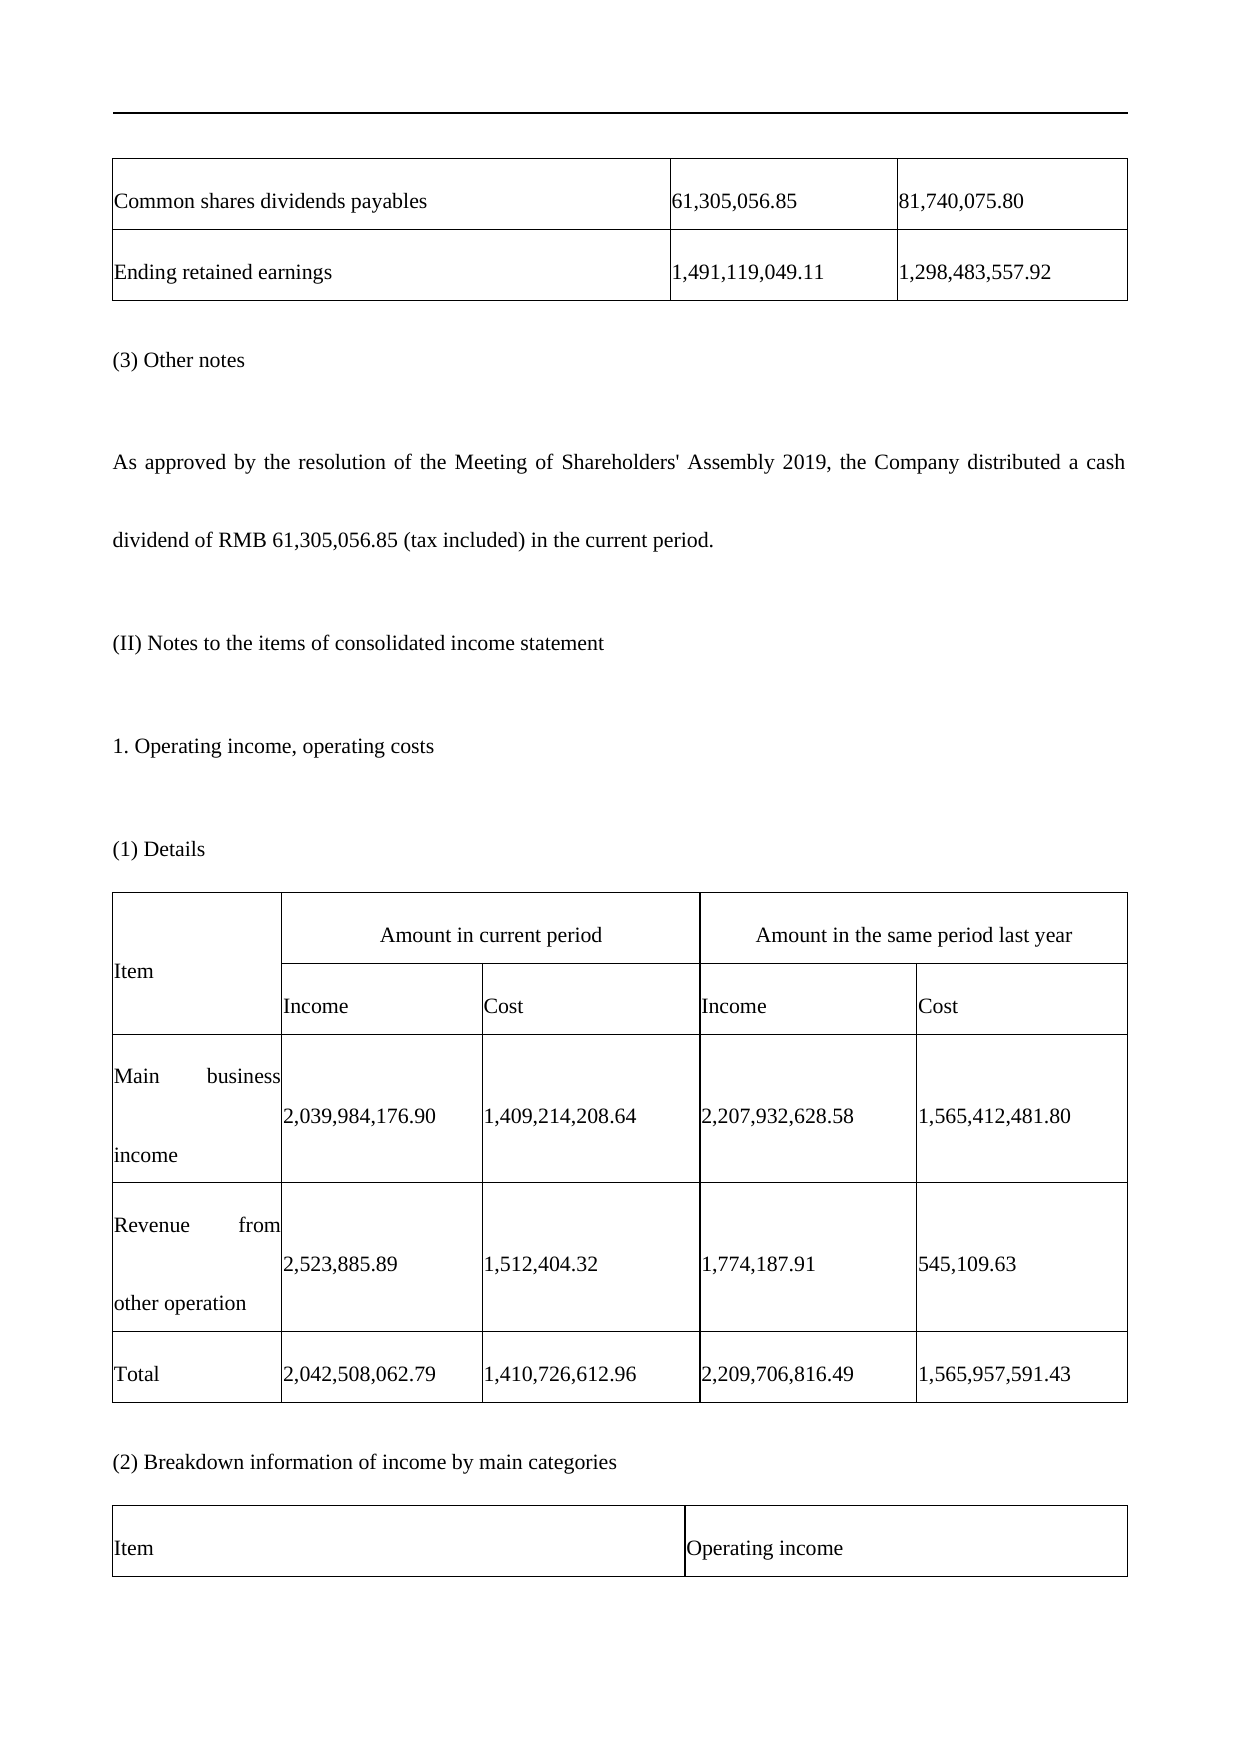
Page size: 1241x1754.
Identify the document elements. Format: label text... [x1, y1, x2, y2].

table_cell Revenue from other operation [113, 1183, 281, 1331]
table_cell 1,565,957,591.43 [917, 1332, 1127, 1402]
text (II) Notes to the items of consolidated income statement [112, 601, 1128, 663]
table_cell Income [701, 964, 916, 1033]
table_cell Cost [917, 964, 1127, 1033]
table_cell 1,512,404.32 [483, 1183, 699, 1331]
table_cell 1,491,119,049.11 [671, 230, 897, 299]
text As approved by the resolution of the Meeting of Shareholders' Assembly 2019, the Company distributed a cash dividend of RMB 61,305,056.85 (tax included) in the current period. [112, 420, 1128, 561]
table_cell 1,410,726,612.96 [483, 1332, 699, 1402]
table_cell 61,305,056.85 [671, 159, 897, 229]
table_cell 1,298,483,557.92 [898, 230, 1127, 299]
table_cell 1,774,187.91 [701, 1183, 916, 1331]
text 1. Operating income, operating costs [112, 704, 1128, 766]
table_cell Cost [483, 964, 699, 1033]
table_cell 1,565,412,481.80 [917, 1035, 1127, 1182]
table_cell 2,523,885.89 [282, 1183, 482, 1331]
text (3) Other notes [112, 317, 1128, 380]
table_cell 81,740,075.80 [898, 159, 1127, 229]
table_cell 545,109.63 [917, 1183, 1127, 1331]
table_cell Main business income [113, 1035, 281, 1182]
table_cell Ending retained earnings [113, 230, 670, 299]
table_header Amount in the same period last year [701, 893, 1127, 963]
table_cell Income [282, 964, 482, 1033]
table_cell Common shares dividends payables [113, 159, 670, 229]
table_header Item [113, 1506, 684, 1576]
text (2) Breakdown information of income by main categories [112, 1419, 1128, 1482]
table_cell 1,409,214,208.64 [483, 1035, 699, 1182]
table_header Item [113, 893, 281, 1033]
text (1) Details [112, 806, 1128, 869]
table_cell Total [113, 1332, 281, 1402]
table_header Amount in current period [282, 893, 699, 963]
table_cell 2,209,706,816.49 [701, 1332, 916, 1402]
table_cell 2,207,932,628.58 [701, 1035, 916, 1182]
table_cell 2,039,984,176.90 [282, 1035, 482, 1182]
table_header Operating income [686, 1506, 1127, 1576]
table_cell 2,042,508,062.79 [282, 1332, 482, 1402]
